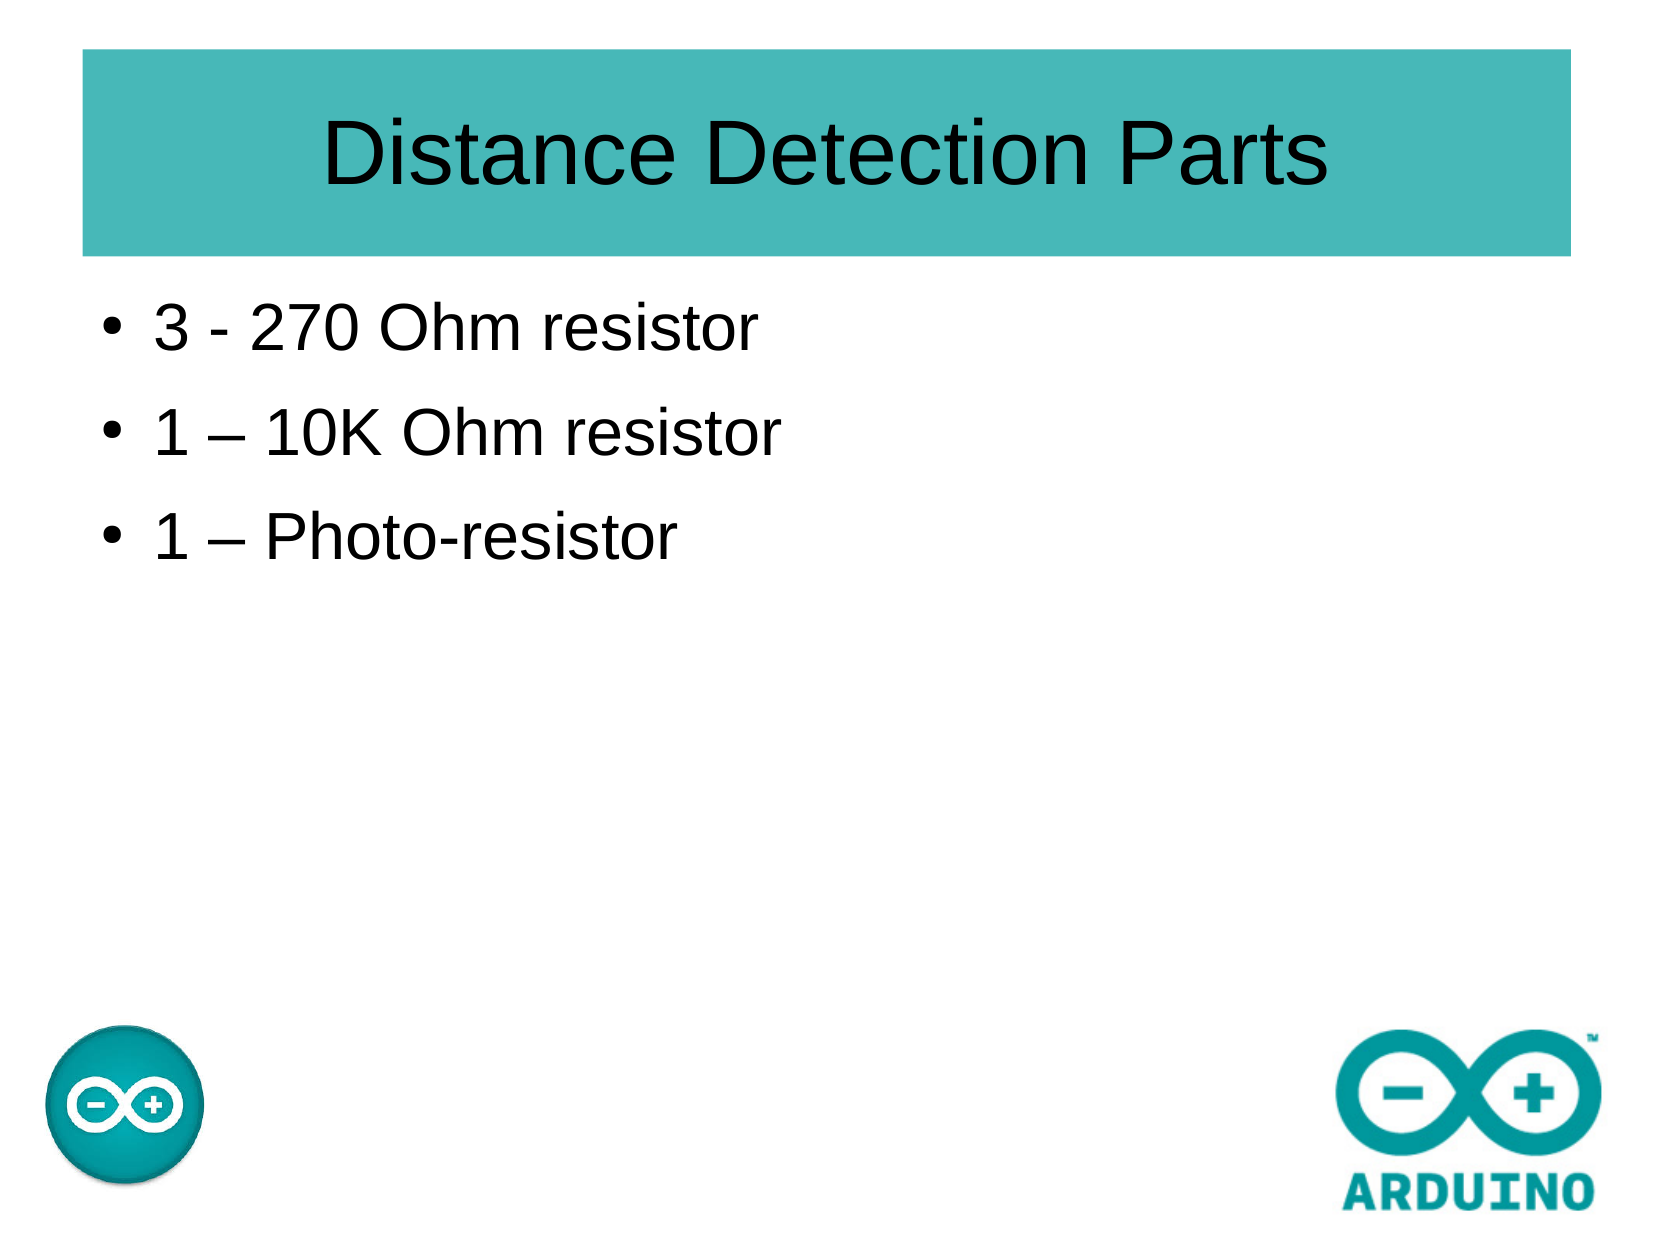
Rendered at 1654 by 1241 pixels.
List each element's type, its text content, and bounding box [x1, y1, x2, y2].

picture [38, 1019, 211, 1192]
list 3 - 270 Ohm resistor 1 – 10K Ohm resistor 1 – Photo-resistor [82, 290, 1538, 995]
title Distance Detection Parts [82, 49, 1571, 257]
picture [1290, 1005, 1649, 1239]
